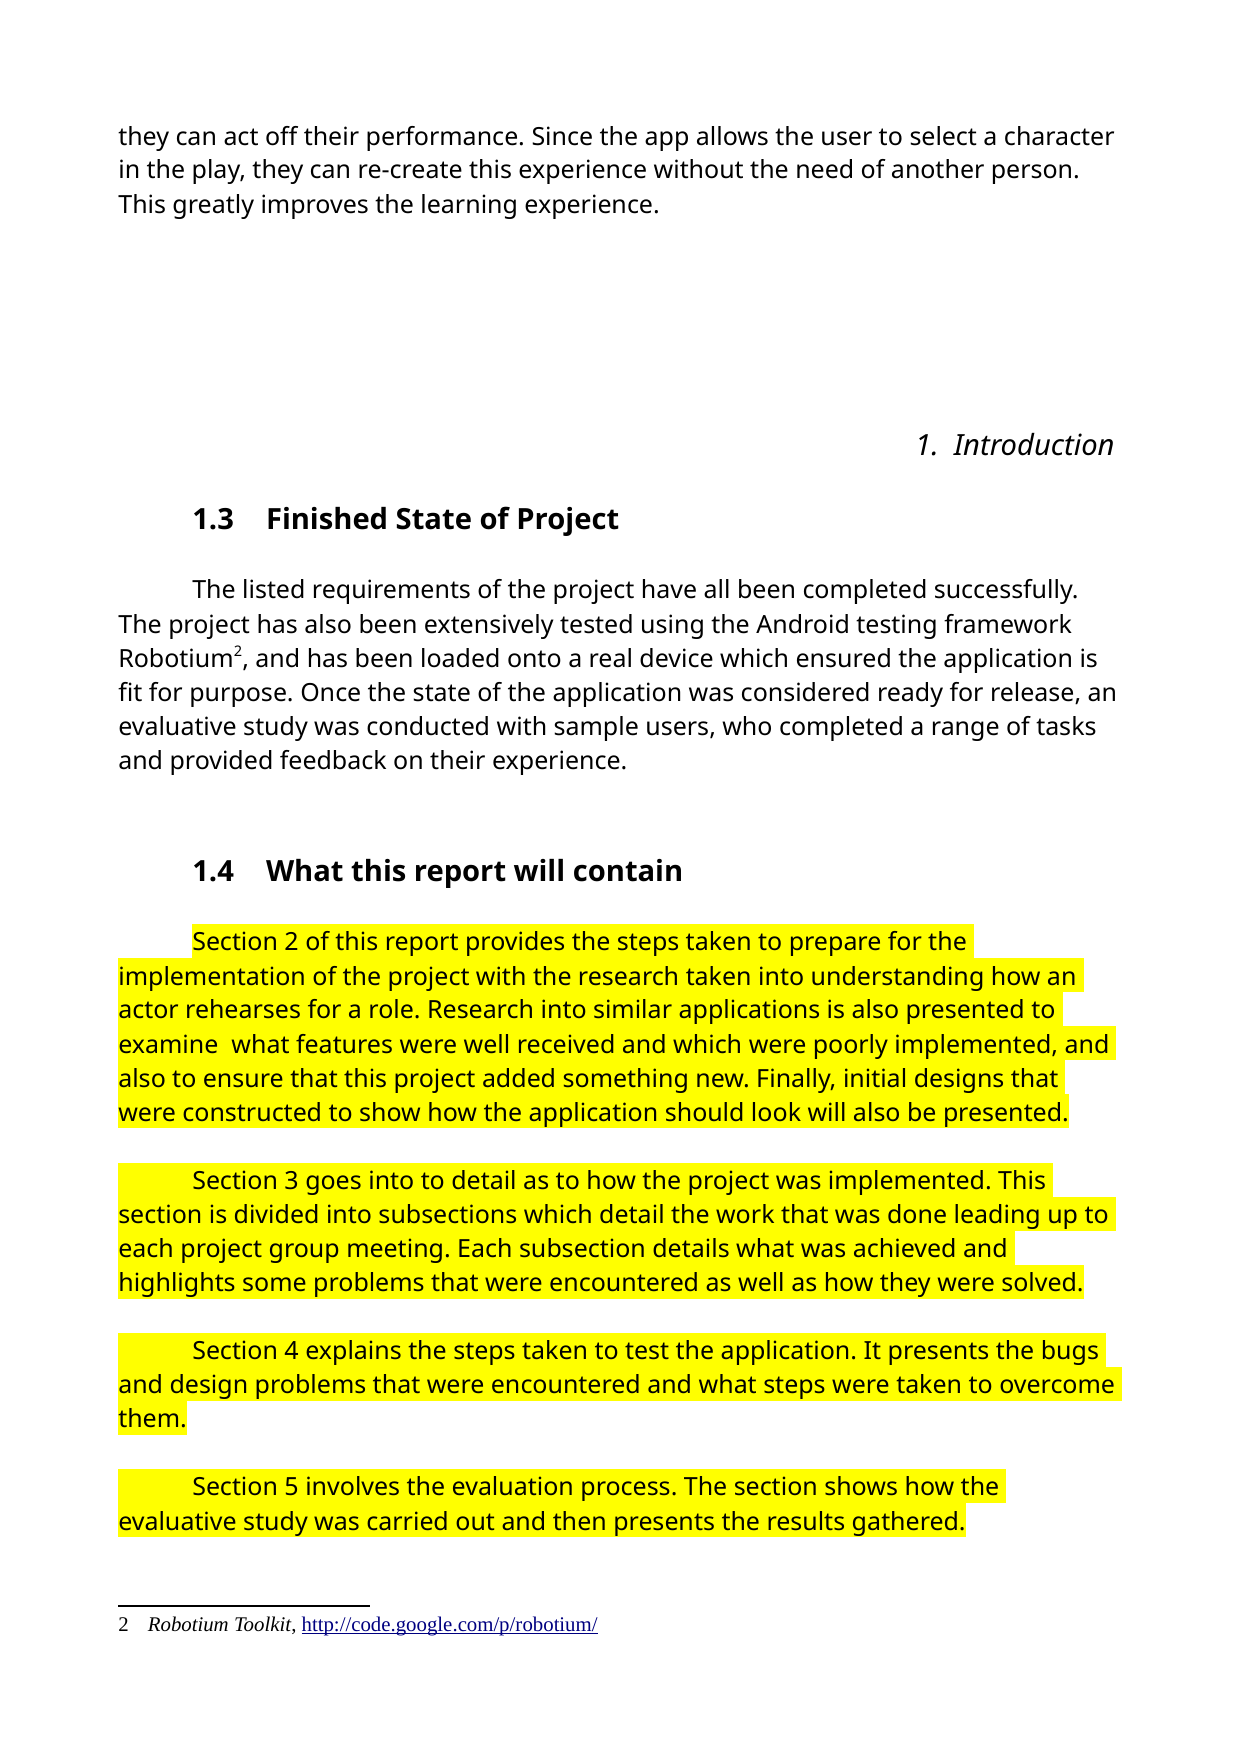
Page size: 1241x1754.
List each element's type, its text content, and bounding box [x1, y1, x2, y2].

text Section 4 explains the steps taken to test the application. It presents the bugs and design problems that were encountered and what steps were taken to overcome them. [118, 1333, 1122, 1435]
text 1.3 Finished State of Project [118, 498, 1122, 538]
text 1.4 What this report will contain [118, 850, 1122, 890]
text they can act off their performance. Since the app allows the user to select a character in the play, they can re-create this experience without the need of another person. This greatly improves the learning experience. [118, 118, 1122, 220]
text 1. Introduction [118, 425, 1122, 464]
text Section 5 involves the evaluation process. The section shows how the evaluative study was carried out and then presents the results gathered. [118, 1469, 1122, 1537]
text Section 2 of this report provides the steps taken to prepare for the implementation of the project with the research taken into understanding how an actor rehearses for a role. Research into similar applications is also presented to examine what features were well received and which were poorly implemented, and also to ensure that this project added something new. Finally, initial designs that were constructed to show how the application should look will also be presented. [118, 924, 1122, 1128]
text The listed requirements of the project have all been completed successfully. The project has also been extensively tested using the Android testing framework Robotium, and has been loaded onto a real device which ensured the application is fit for purpose. Once the state of the application was considered ready for release, an evaluative study was conducted with sample users, who completed a range of tasks and provided feedback on their experience. [118, 572, 1122, 777]
text Section 3 goes into to detail as to how the project was implemented. This section is divided into subsections which detail the work that was done leading up to each project group meeting. Each subsection details what was achieved and highlights some problems that were encountered as well as how they were solved. [118, 1162, 1122, 1299]
text Robotium Toolkit, http://code.google.com/p/robotium/ [118, 1612, 1122, 1636]
